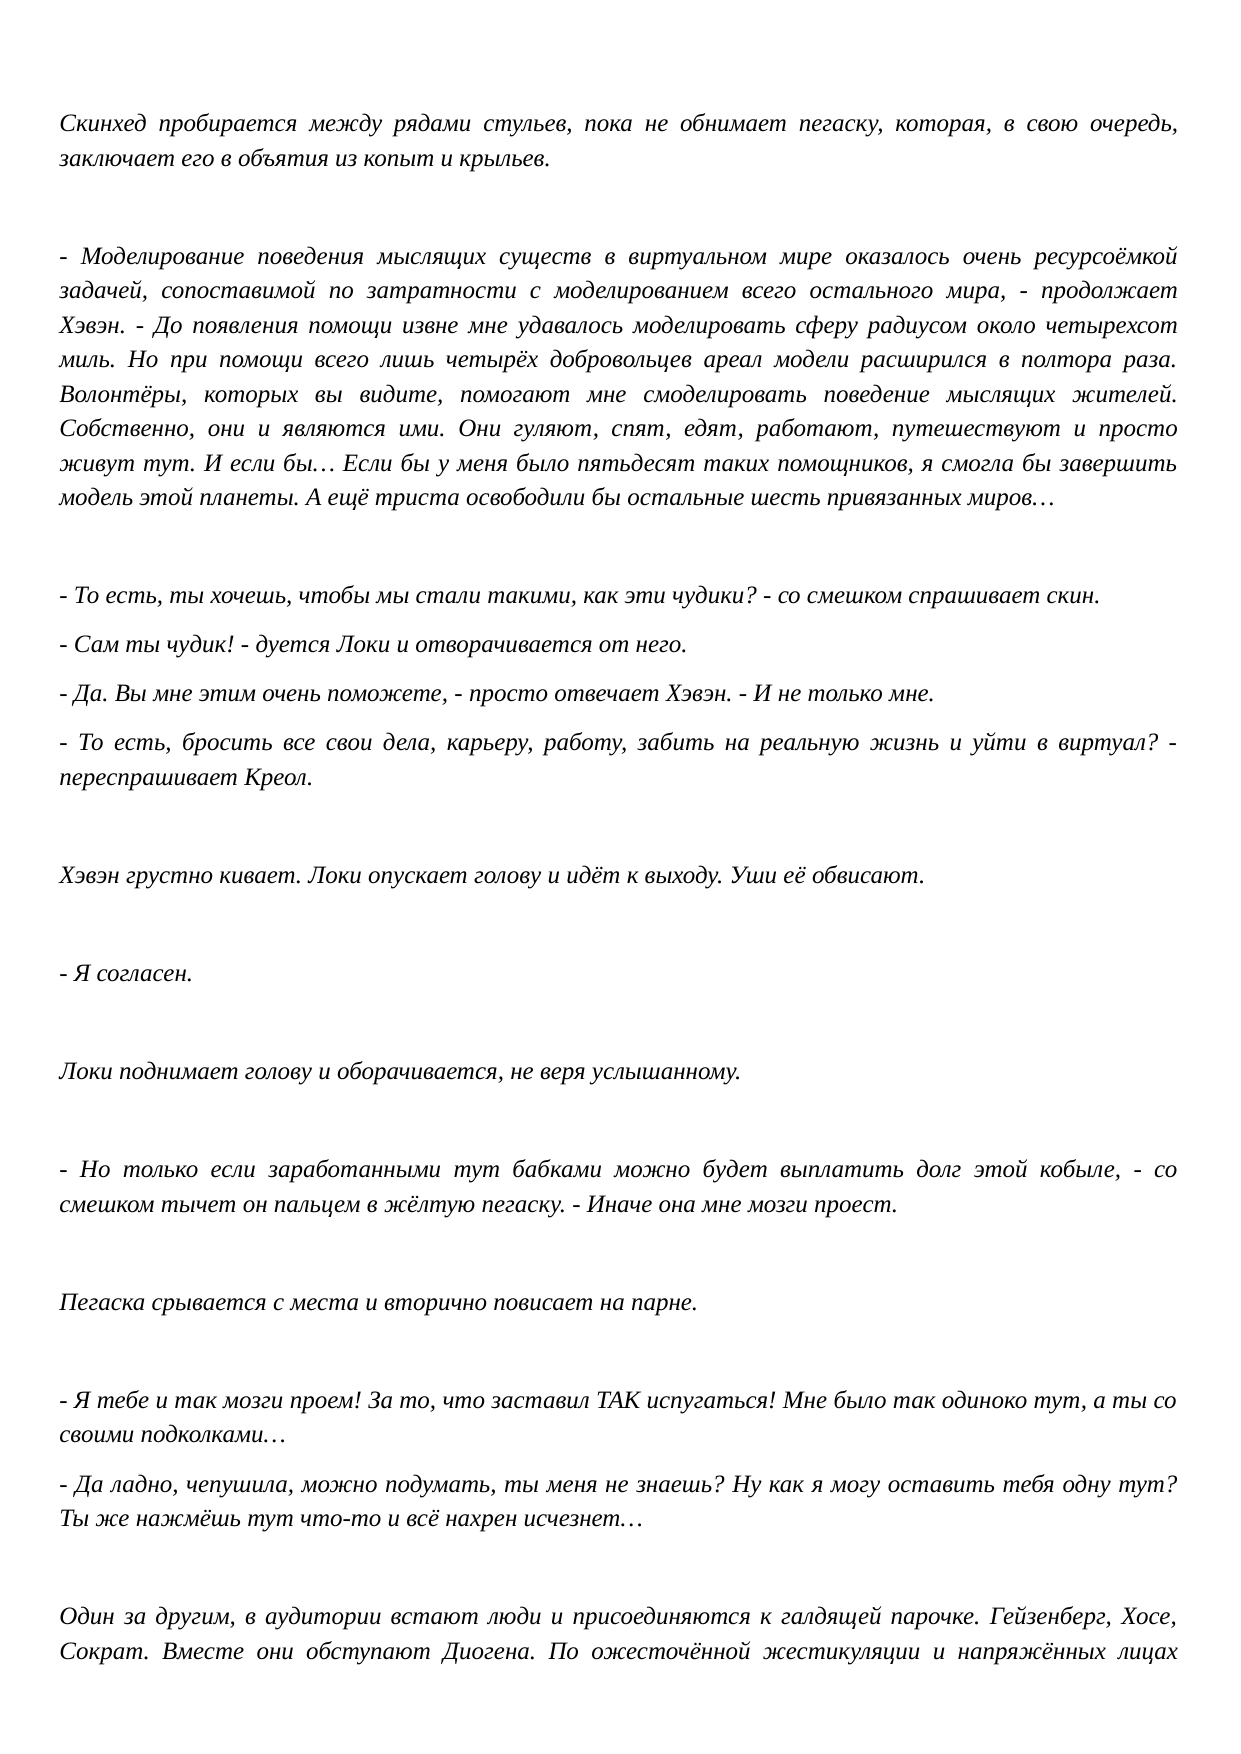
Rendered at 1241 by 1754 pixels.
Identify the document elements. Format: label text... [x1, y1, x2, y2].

text - Я согласен. [59, 958, 1181, 987]
text - Да. Вы мне этим очень поможете, - просто отвечает Хэвэн. - И не только мне. [59, 678, 1181, 707]
text Один за другим, в аудитории встают люди и присоединяются к галдящей парочке. Гейзенберг, Хосе, Сократ. Вместе они обступают Диогена. По ожесточённой жестикуляции и напряжённых лицах [59, 1601, 1181, 1664]
text - Да ладно, чепушила, можно подумать, ты меня не знаешь? Ну как я могу оставить тебя одну тут? Ты же нажмёшь тут что-то и всё нахрен исчезнет… [59, 1469, 1181, 1532]
text Хэвэн грустно кивает. Локи опускает голову и идёт к выходу. Уши её обвисают. [59, 860, 1181, 889]
text - Но только если заработанными тут бабками можно будет выплатить долг этой кобыле, - со смешком тычет он пальцем в жёлтую пегаску. - Иначе она мне мозги проест. [59, 1154, 1181, 1218]
text Пегаска срывается с места и вторично повисает на парне. [59, 1287, 1181, 1316]
text - То есть, ты хочешь, чтобы мы стали такими, как эти чудики? - со смешком спрашивает скин. [59, 580, 1181, 609]
text Локи поднимает голову и оборачивается, не веря услышанному. [59, 1056, 1181, 1085]
text Скинхед пробирается между рядами стульев, пока не обнимает пегаску, которая, в свою очередь, заключает его в объятия из копыт и крыльев. [59, 108, 1181, 171]
text - Моделирование поведения мыслящих существ в виртуальном мире оказалось очень ресурсоёмкой задачей, сопоставимой по затратности с моделированием всего остального мира, - продолжает Хэвэн. - До появления помощи извне мне удавалось моделировать сферу радиусом около четырехсот миль. Но при помощи всего лишь четырёх добровольцев ареал модели расширился в полтора раза. Волонтёры, которых вы видите, помогают мне смоделировать поведение мыслящих жителей. Собственно, они и являются ими. Они гуляют, спят, едят, работают, путешествуют и просто живут тут. И если бы… Если бы у меня было пятьдесят таких помощников, я смогла бы завершить модель этой планеты. А ещё триста освободили бы остальные шесть привязанных миров… [59, 241, 1181, 511]
text - Я тебе и так мозги проем! За то, что заставил ТАК испугаться! Мне было так одиноко тут, а ты со своими подколками… [59, 1385, 1181, 1448]
text - Сам ты чудик! - дуется Локи и отворачивается от него. [59, 629, 1181, 658]
text - То есть, бросить все свои дела, карьеру, работу, забить на реальную жизнь и уйти в виртуал? - переспрашивает Креол. [59, 727, 1181, 791]
